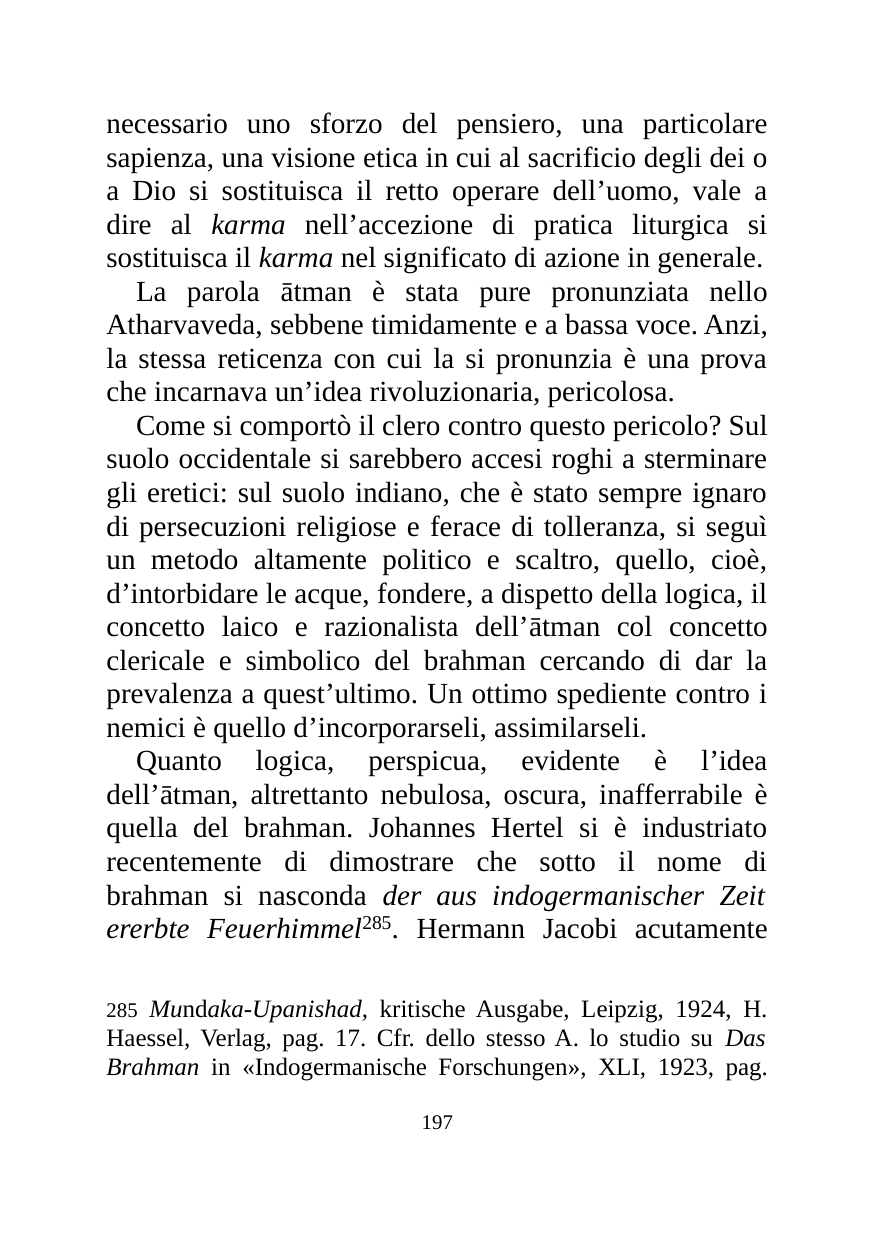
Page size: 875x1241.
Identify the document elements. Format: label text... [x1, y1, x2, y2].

text La parola ātman è stata pure pronunziata nello Atharvaveda, sebbene timidamente e a bassa voce. Anzi, la stessa reticenza con cui la si pronunzia è una prova che incarnava un’idea rivoluzionaria, pericolosa. [106, 274, 768, 408]
text Quanto logica, perspicua, evidente è l’idea dell’ātman, altrettanto nebulosa, oscura, inafferrabile è quella del brahman. Johannes Hertel si è industriato recentemente di dimostrare che sotto il nome di brahman si nasconda der aus indogermanischer Zeit ererbte Feuerhimmel. Hermann Jacobi acutamente [106, 743, 768, 945]
text Come si comportò il clero contro questo pericolo? Sul suolo occidentale si sarebbero accesi roghi a sterminare gli eretici: sul suolo indiano, che è stato sempre ignaro di persecuzioni religiose e ferace di tolleranza, si seguì un metodo altamente politico e scaltro, quello, cioè, d’intorbidare le acque, fondere, a dispetto della logica, il concetto laico e razionalista dell’ātman col concetto clericale e simbolico del brahman cercando di dar la prevalenza a quest’ultimo. Un ottimo spediente contro i nemici è quello d’incorporarseli, assimilarseli. [106, 408, 768, 743]
text necessario uno sforzo del pensiero, una particolare sapienza, una visione etica in cui al sacrificio degli dei o a Dio si sostituisca il retto operare dell’uomo, vale a dire al karma nell’accezione di pratica liturgica si sostituisca il karma nel significato di azione in generale. [106, 106, 768, 274]
text Mundaka-Upanishad, kritische Ausgabe, Leipzig, 1924, H. Haessel, Verlag, pag. 17. Cfr. dello stesso A. lo studio su Das Brahman in «Indogermanische Forschungen», XLI, 1923, pag. [106, 994, 768, 1080]
